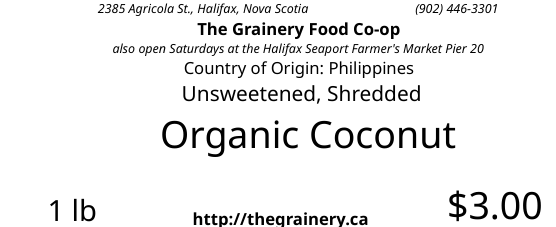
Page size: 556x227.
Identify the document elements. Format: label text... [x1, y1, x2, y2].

table_cell $3.00 [415, 179, 550, 227]
table_header 2385 Agricola St., Halifax, Nova Scotia (902) 446-3301 The Grainery Food Co-op also open Saturdays at the Halifax Seaport Farmer's Market Pier 20 [47, 0, 550, 57]
table_cell 1 lb [47, 179, 146, 227]
table_cell Country of Origin: Philippines Unsweetened, Shredded Organic Coconut [47, 57, 550, 179]
table_cell http://thegrainery.ca [146, 179, 415, 227]
